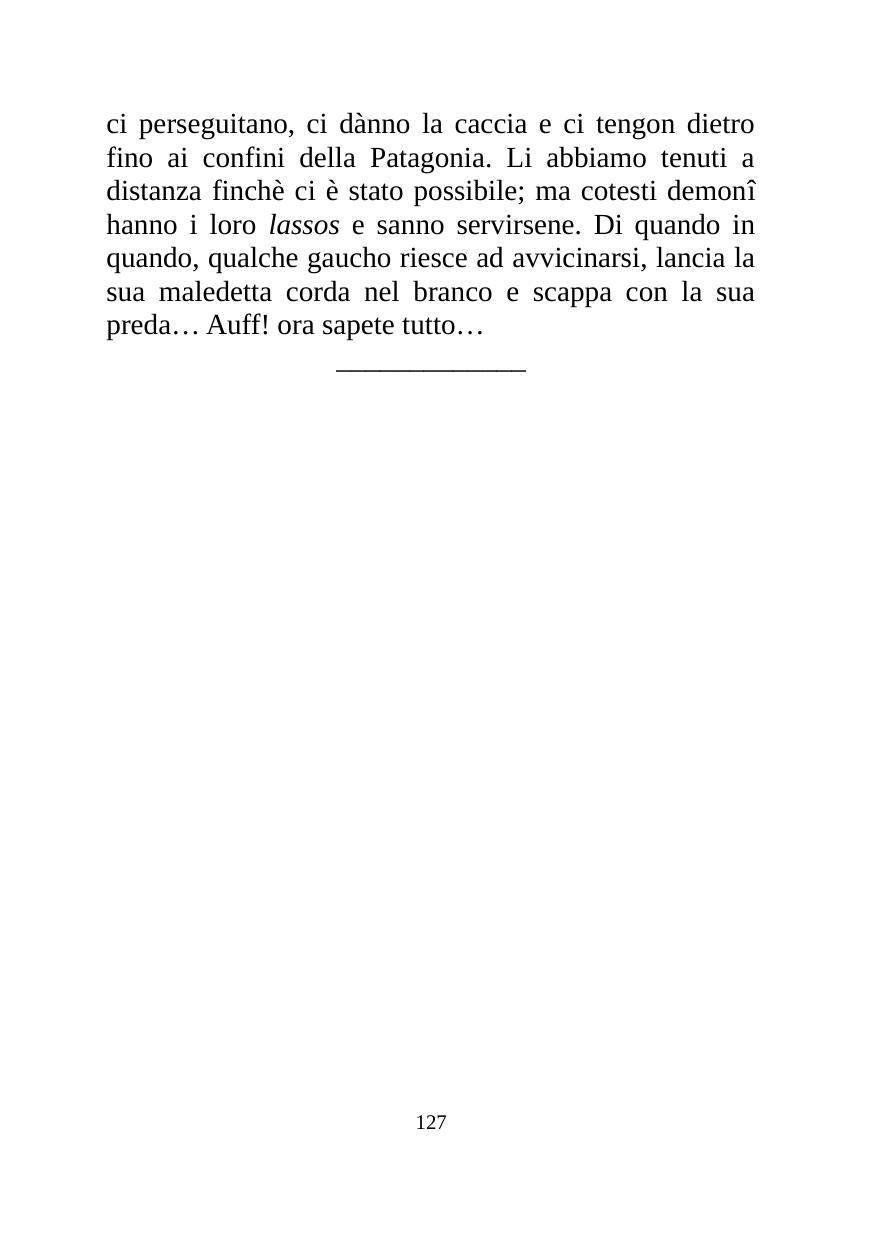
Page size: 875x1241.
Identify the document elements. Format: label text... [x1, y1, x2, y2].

text ci perseguitano, ci dànno la caccia e ci tengon dietro fino ai confini della Patagonia. Li abbiamo tenuti a distanza finchè ci è stato possibile; ma cotesti demonî hanno i loro lassos e sanno servirsene. Di quando in quando, qualche gaucho riesce ad avvicinarsi, lancia la sua maledetta corda nel branco e scappa con la sua preda… Auff! ora sapete tutto… [106, 106, 756, 341]
text _____________ [106, 341, 756, 374]
